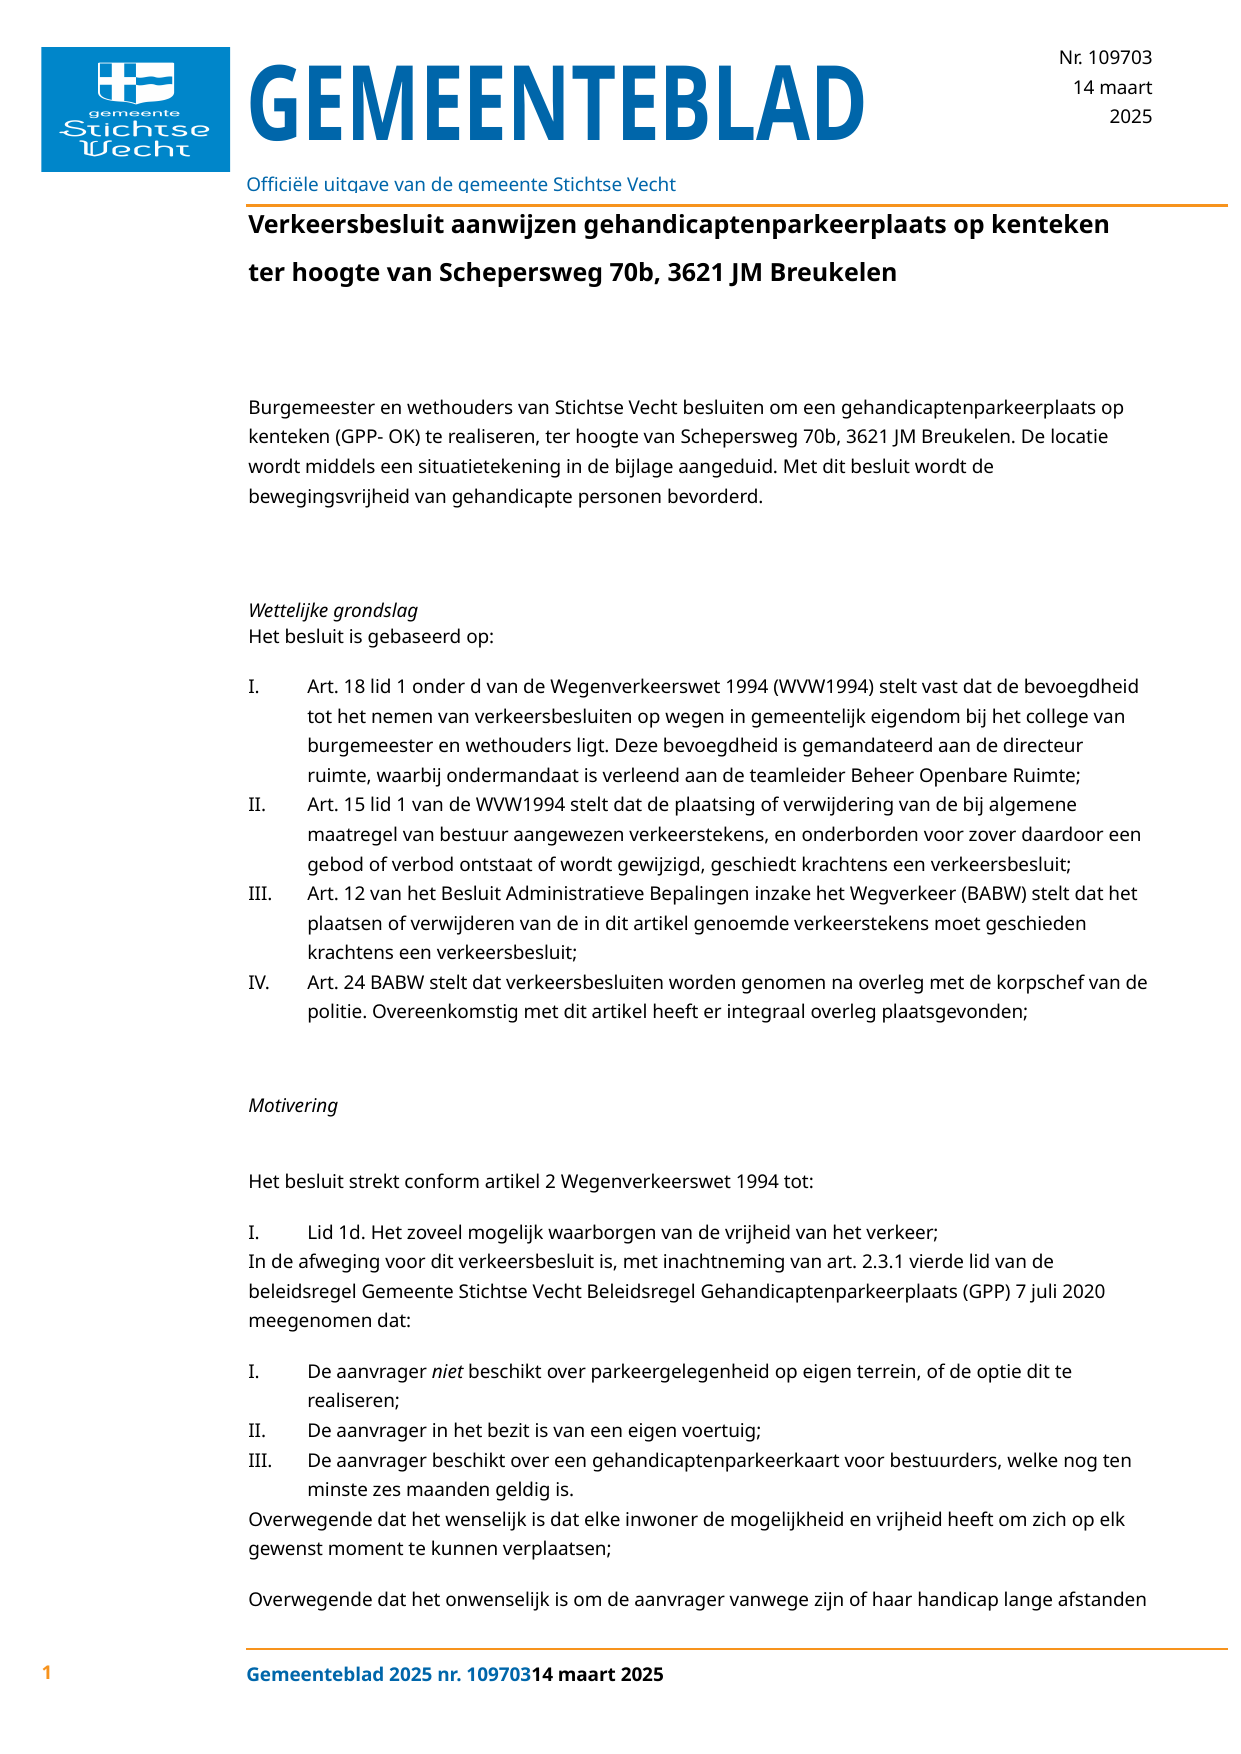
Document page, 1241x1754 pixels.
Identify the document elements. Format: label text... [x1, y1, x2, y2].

text Burgemeester en wethouders van Stichtse Vecht besluiten om een gehandicaptenparkeerplaats op kenteken (GPP- OK) te realiseren, ter hoogte van Schepersweg 70b, 3621 JM Breukelen. De locatie wordt middels een situatietekening in de bijlage aangeduid. Met dit besluit wordt de bewegingsvrijheid van gehandicapte personen bevorderd. [248, 394, 1152, 508]
list Art. 15 lid 1 van de WVW1994 stelt dat de plaatsing of verwijdering van de bij algemene maatregel van bestuur aangewezen verkeerstekens, en onderborden voor zover daardoor een gebod of verbod ontstaat of wordt gewijzigd, geschiedt krachtens een verkeersbesluit; [248, 792, 1152, 877]
list Art. 12 van het Besluit Administratieve Bepalingen inzake het Wegverkeer (BABW) stelt dat het plaatsen of verwijderen van de in dit artikel genoemde verkeerstekens moet geschieden krachtens een verkeersbesluit; [248, 880, 1152, 965]
list Art. 24 BABW stelt dat verkeersbesluiten worden genomen na overleg met de korpschef van de politie. Overeenkomstig met dit artikel heeft er integraal overleg plaatsgevonden; [248, 969, 1152, 1024]
picture [137, 63, 174, 103]
text Het besluit strekt conform artikel 2 Wegenverkeerswet 1994 tot: [248, 1168, 1152, 1194]
list Art. 18 lid 1 onder d van de Wegenverkeerswet 1994 (WVW1994) stelt vast dat de bevoegdheid tot het nemen van verkeersbesluiten op wegen in gemeentelijk eigendom bij het college van burgemeester en wethouders ligt. Deze bevoegdheid is gemandateerd aan de directeur ruimte, waarbij ondermandaat is verleend aan de teamleider Beheer Openbare Ruimte; [248, 673, 1152, 788]
text Overwegende dat het onwenselijk is om de aanvrager vanwege zijn of haar handicap lange afstanden [248, 1586, 1152, 1612]
text Wettelijke grondslag [248, 597, 1152, 623]
text Overwegende dat het wenselijk is dat elke inwoner de mogelijkheid en vrijheid heeft om zich op elk gewenst moment te kunnen verplaatsen; [248, 1506, 1152, 1561]
list De aanvrager in het bezit is van een eigen voertuig; [248, 1417, 1152, 1443]
list De aanvrager beschikt over een gehandicaptenparkeerkaart voor bestuurders, welke nog ten minste zes maanden geldig is. [248, 1447, 1152, 1502]
text Motivering [248, 1092, 1152, 1118]
text Verkeersbesluit aanwijzen gehandicaptenparkeerplaats op kenteken ter hoogte van Schepersweg 70b, 3621 JM Breukelen [248, 207, 1152, 288]
text In de afweging voor dit verkeersbesluit is, met inachtneming van art. 2.3.1 vierde lid van de beleidsregel Gemeente Stichtse Vecht Beleidsregel Gehandicaptenparkeerplaats (GPP) 7 juli 2020 meegenomen dat: [248, 1248, 1152, 1333]
list De aanvrager niet beschikt over parkeergelegenheid op eigen terrein, of de optie dit te realiseren; [248, 1358, 1152, 1413]
picture [99, 63, 135, 101]
text Het besluit is gebaseerd op: [248, 623, 1152, 649]
list Lid 1d. Het zoveel mogelijk waarborgen van de vrijheid van het verkeer; [248, 1219, 1152, 1244]
